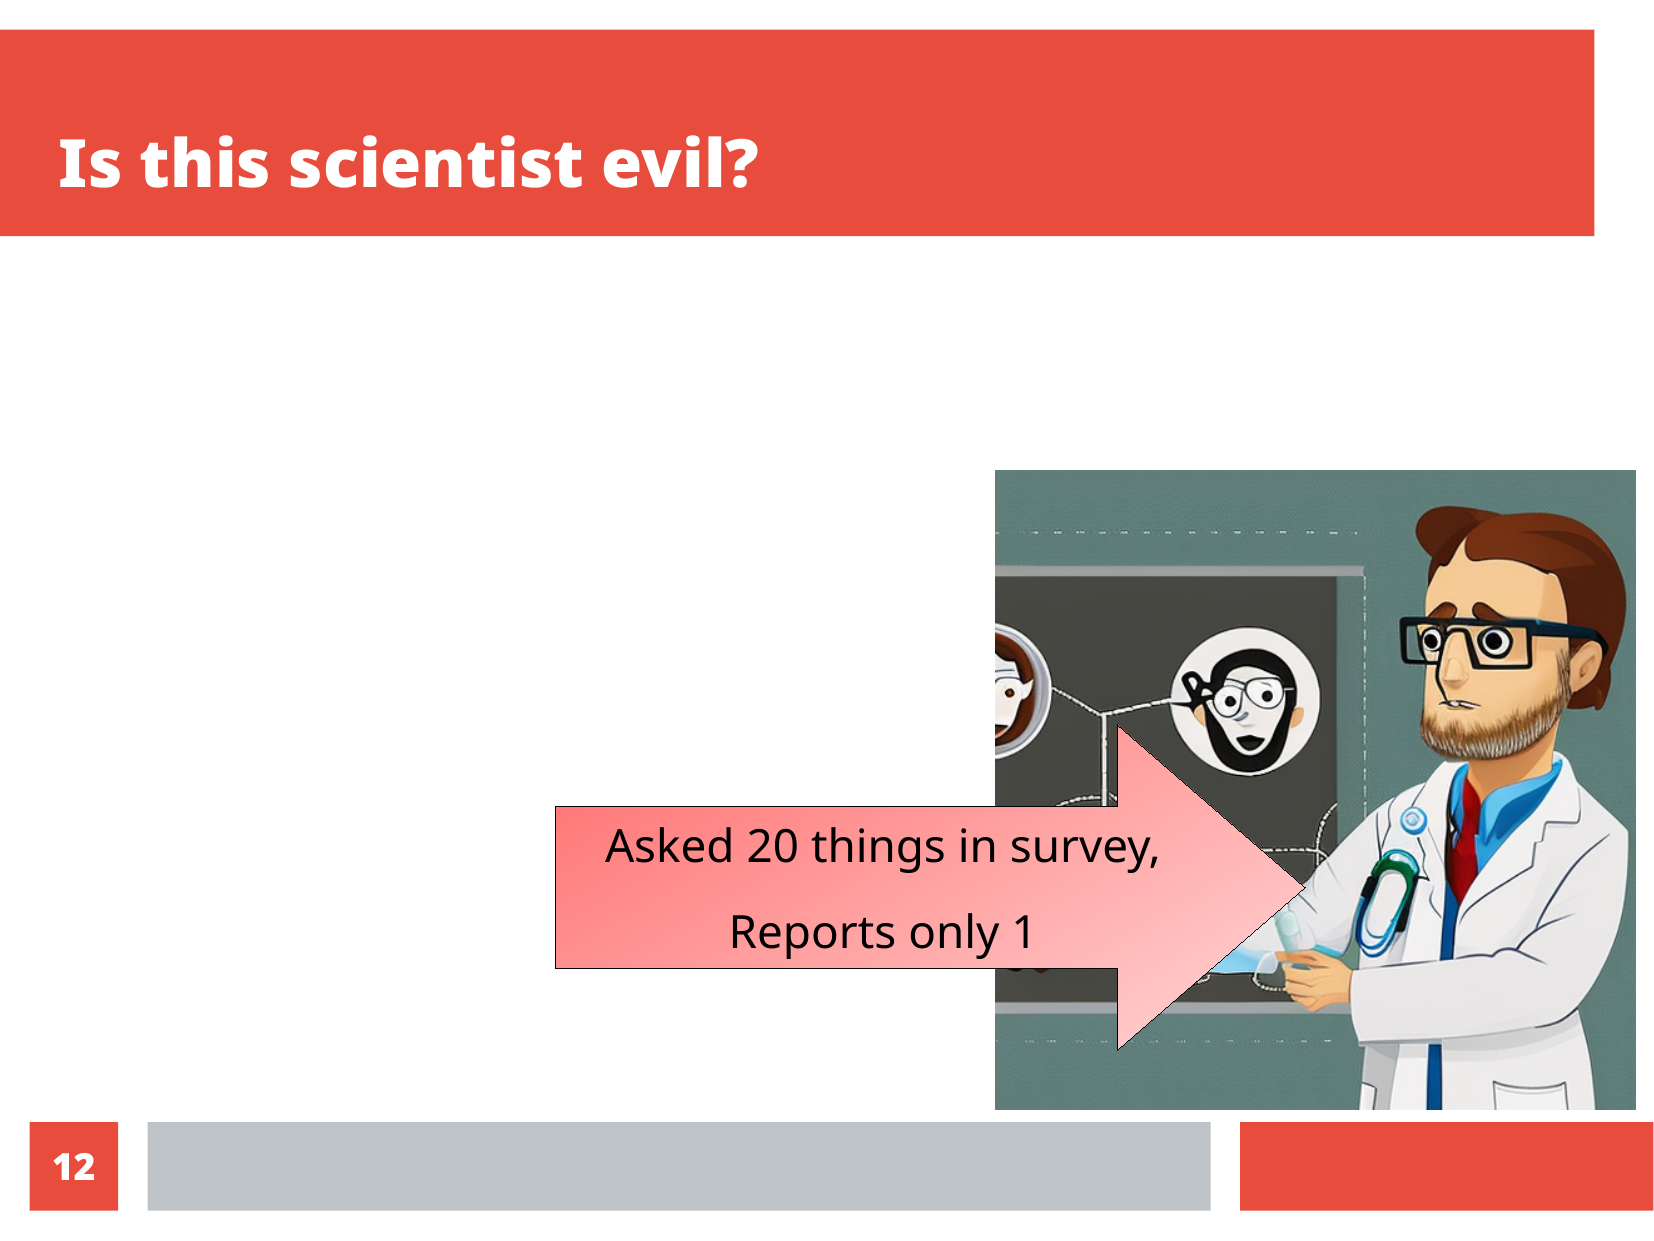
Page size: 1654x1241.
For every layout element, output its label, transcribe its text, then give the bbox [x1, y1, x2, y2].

text_box Asked 20 things in survey, Reports only 1 [555, 724, 1306, 1051]
title Is this scientist evil? [59, 59, 1595, 207]
picture [995, 470, 1636, 1111]
